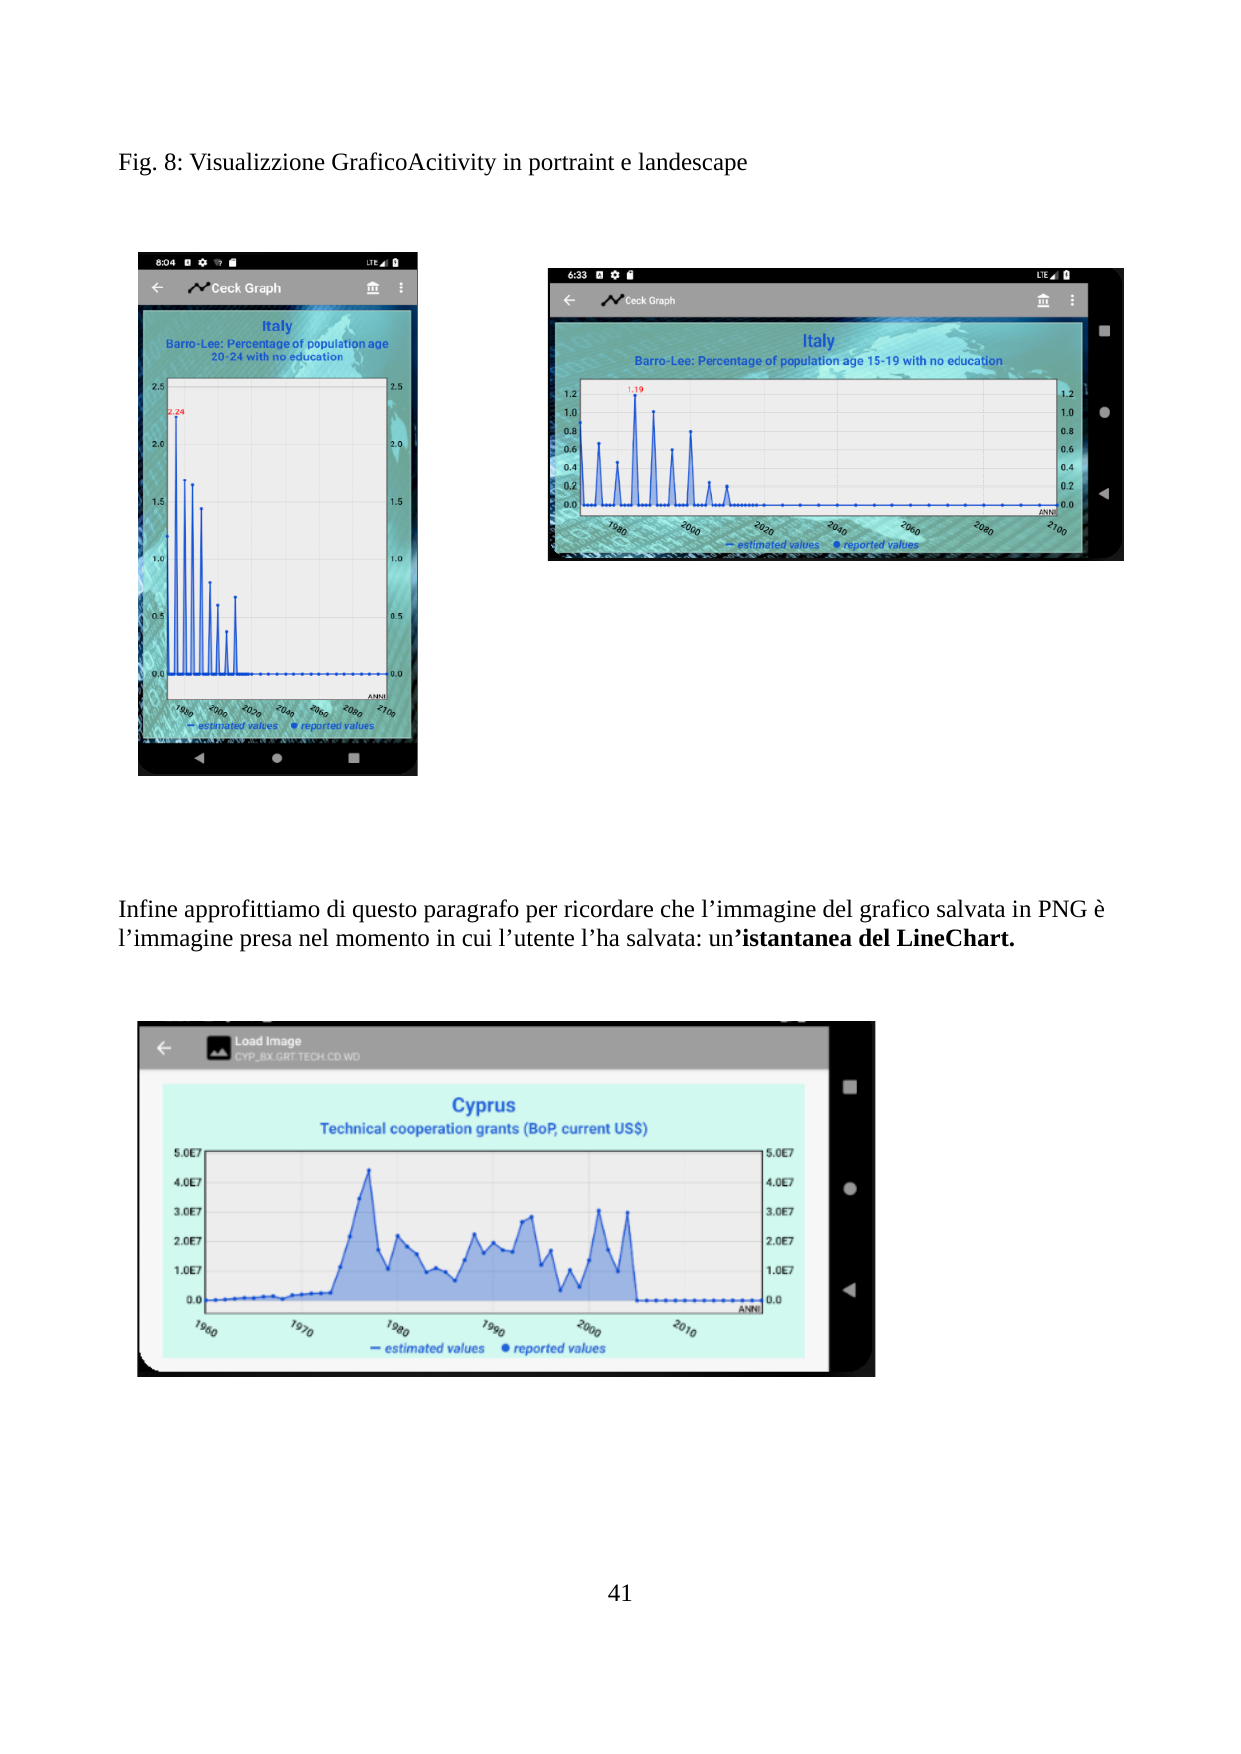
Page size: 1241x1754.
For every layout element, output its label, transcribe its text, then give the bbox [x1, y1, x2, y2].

picture [138, 252, 418, 776]
text Infine approfittiamo di questo paragrafo per ricordare che l’immagine del grafico salvata in PNG è [118, 894, 1122, 923]
text Fig. 8: Visualizzione GraficoAcitivity in portraint e landescape [118, 147, 1122, 176]
picture [137, 1021, 876, 1377]
picture [547, 268, 1124, 561]
text l’immagine presa nel momento in cui l’utente l’ha salvata: un’istantanea del LineChart. [118, 923, 1122, 952]
